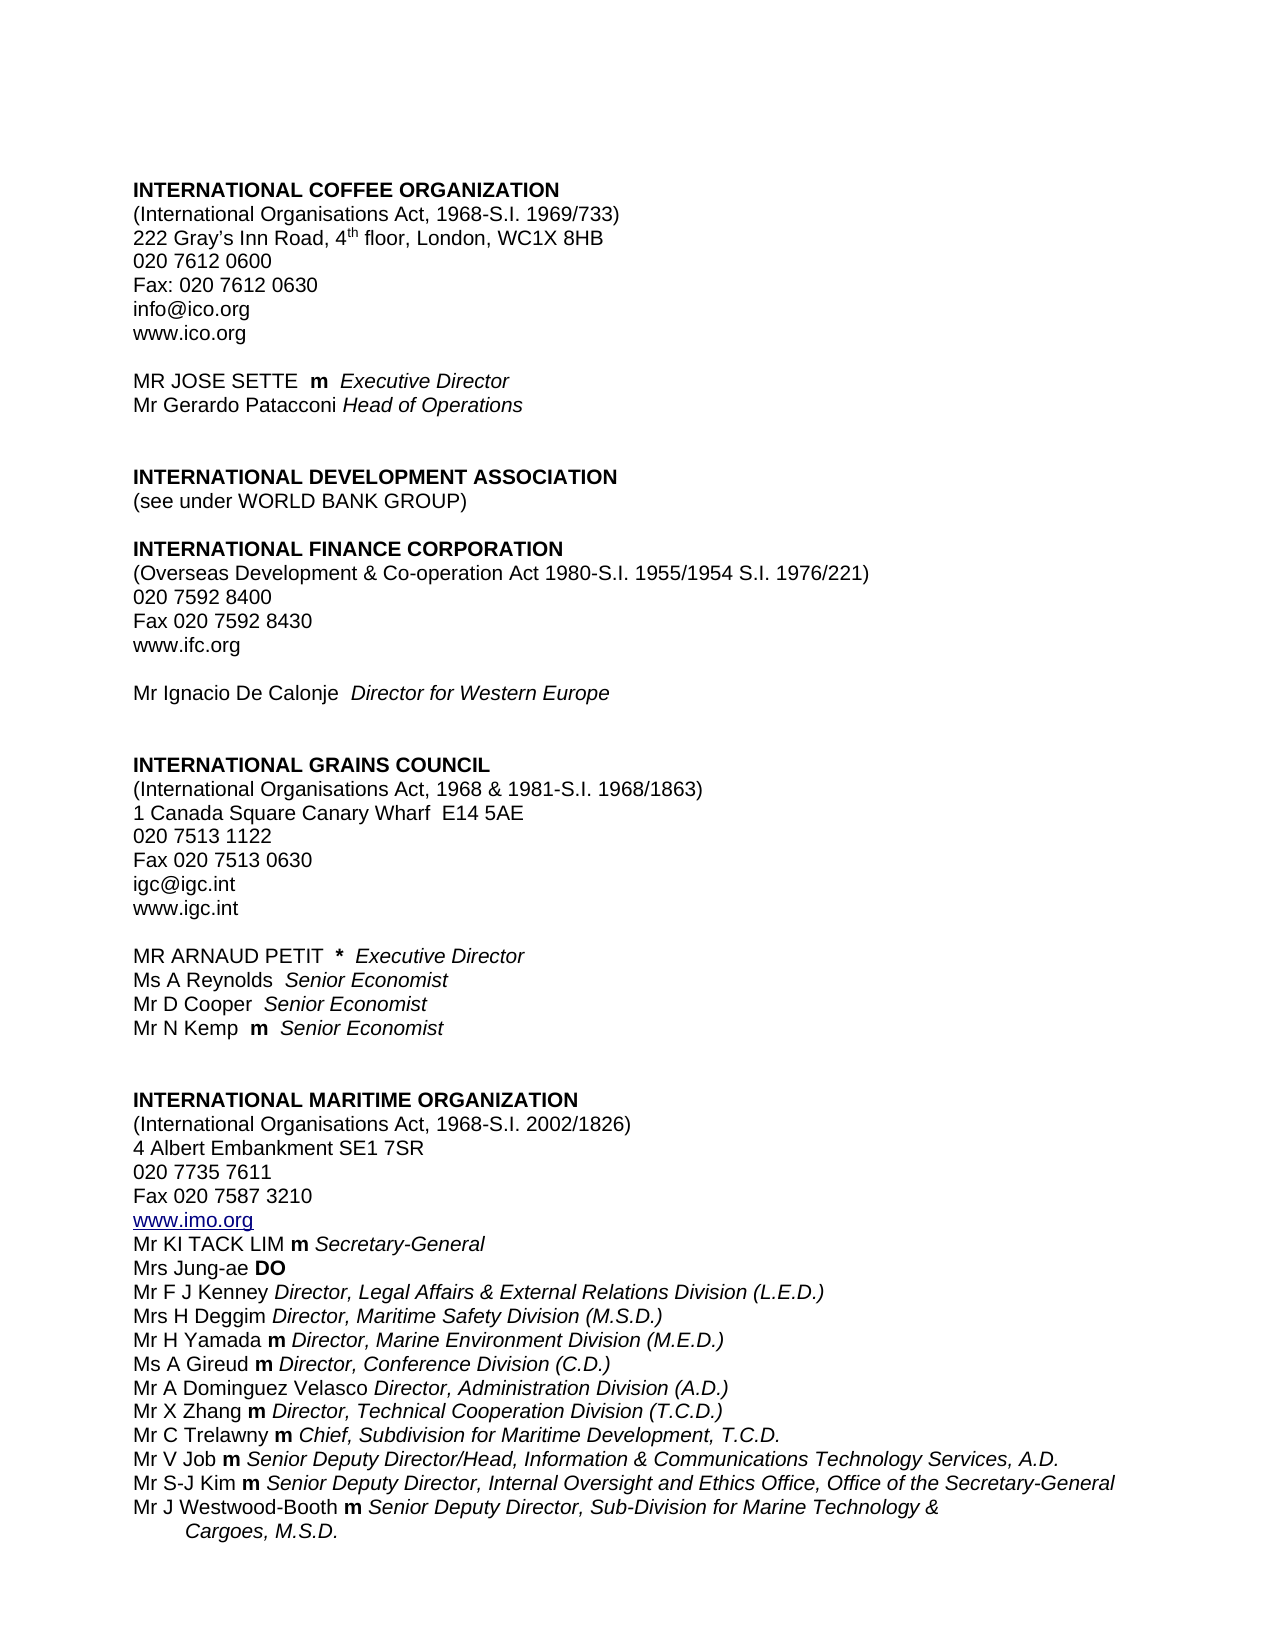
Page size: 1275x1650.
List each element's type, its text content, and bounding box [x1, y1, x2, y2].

text Mr D Cooper Senior Economist [133, 992, 1181, 1016]
text www.igc.int [133, 896, 1181, 920]
text Mr J Westwood-Booth m Senior Deputy Director, Sub-Division for Marine Technology & [133, 1495, 1181, 1519]
text Mr N Kemp m Senior Economist [133, 1016, 1181, 1040]
text (International Organisations Act, 1968 & 1981-S.I. 1968/1863) [133, 776, 1181, 800]
text (see under WORLD BANK GROUP) [133, 489, 1181, 513]
text Cargoes, M.S.D. [133, 1519, 1181, 1543]
text Mr S-J Kim m Senior Deputy Director, Internal Oversight and Ethics Office, Office of the Secretary-General [133, 1471, 1181, 1495]
text 020 7513 1122 [133, 824, 1181, 848]
text MR ARNAUD PETIT * Executive Director [133, 944, 1181, 968]
text info@ico.org [133, 297, 1181, 321]
text Mr A Dominguez Velasco Director, Administration Division (A.D.) [133, 1375, 1181, 1399]
text INTERNATIONAL COFFEE ORGANIZATION [133, 177, 1181, 201]
text INTERNATIONAL DEVELOPMENT ASSOCIATION [133, 465, 1181, 489]
text (Overseas Development & Co-operation Act 1980-S.I. 1955/1954 S.I. 1976/221) [133, 561, 1181, 585]
text INTERNATIONAL MARITIME ORGANIZATION [133, 1088, 1181, 1112]
text (International Organisations Act, 1968-S.I. 1969/733) [133, 201, 1181, 225]
text Fax 020 7513 0630 [133, 848, 1181, 872]
text 020 7612 0600 [133, 249, 1181, 273]
text MR JOSE SETTE m Executive Director [133, 369, 1181, 393]
text igc@igc.int [133, 872, 1181, 896]
text Mrs Jung-ae DO [133, 1256, 1181, 1279]
text Ms A Gireud m Director, Conference Division (C.D.) [133, 1351, 1181, 1375]
text 020 7592 8400 [133, 585, 1181, 609]
text (International Organisations Act, 1968-S.I. 2002/1826) [133, 1112, 1181, 1136]
text www.ifc.org [133, 633, 1181, 657]
text Mr F J Kenney Director, Legal Affairs & External Relations Division (L.E.D.) [133, 1279, 1181, 1303]
subtitle INTERNATIONAL FINANCE CORPORATION [133, 537, 1181, 561]
text Fax: 020 7612 0630 [133, 273, 1181, 297]
text Ms A Reynolds Senior Economist [133, 968, 1181, 992]
text 4 Albert Embankment SE1 7SR [133, 1136, 1181, 1160]
text INTERNATIONAL GRAINS COUNCIL [133, 752, 1181, 776]
text Fax 020 7592 8430 [133, 609, 1181, 633]
text 020 7735 7611 [133, 1160, 1181, 1184]
text Mr KI TACK LIM m Secretary-General [133, 1232, 1181, 1256]
text Mr H Yamada m Director, Marine Environment Division (M.E.D.) [133, 1327, 1181, 1351]
text www.ico.org [133, 321, 1181, 345]
text Fax 020 7587 3210 [133, 1184, 1181, 1208]
text Mr V Job m Senior Deputy Director/Head, Information & Communications Technology Services, A.D. [133, 1447, 1181, 1471]
text Mr X Zhang m Director, Technical Cooperation Division (T.C.D.) [133, 1399, 1181, 1423]
text 222 Gray’s Inn Road, 4th floor, London, WC1X 8HB [133, 225, 1181, 249]
text 1 Canada Square Canary Wharf E14 5AE [133, 800, 1181, 824]
text Mr Gerardo Patacconi Head of Operations [133, 393, 1181, 417]
text Mr C Trelawny m Chief, Subdivision for Maritime Development, T.C.D. [133, 1423, 1181, 1447]
text www.imo.org [133, 1208, 1181, 1232]
text Mr Ignacio De Calonje Director for Western Europe [133, 681, 1181, 704]
text Mrs H Deggim Director, Maritime Safety Division (M.S.D.) [133, 1303, 1181, 1327]
